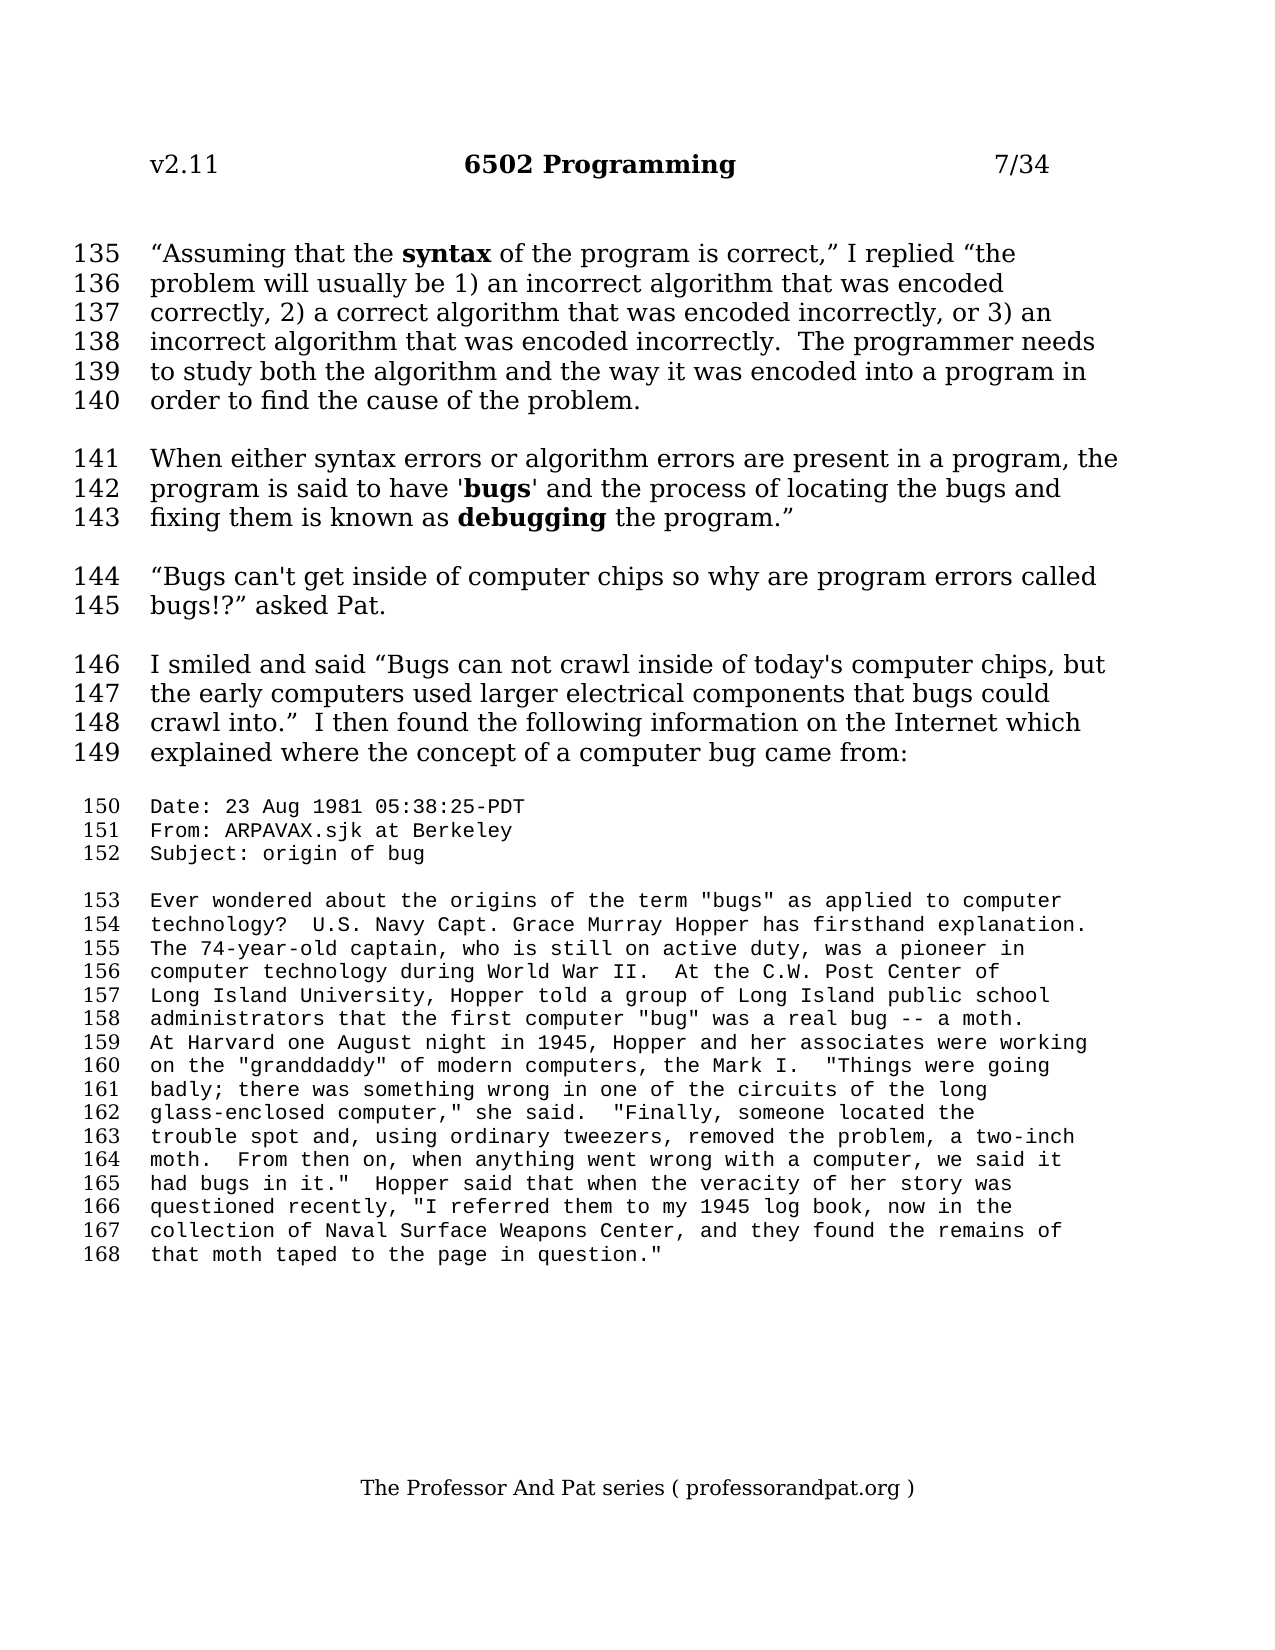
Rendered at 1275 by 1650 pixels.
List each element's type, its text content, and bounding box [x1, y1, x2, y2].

text I smiled and said “Bugs can not crawl inside of today's computer chips, but the early computers used larger electrical components that bugs could crawl into.” I then found the following information on the Internet which explained where the concept of a computer bug came from: [150, 650, 1125, 767]
text “Bugs can't get inside of computer chips so why are program errors called bugs!?” asked Pat. [150, 562, 1125, 621]
text collection of Naval Surface Weapons Center, and they found the remains of [150, 1220, 1125, 1244]
text questioned recently, "I referred them to my 1945 log book, now in the [150, 1197, 1125, 1220]
text When either syntax errors or algorithm errors are present in a program, the program is said to have 'bugs' and the process of locating the bugs and fixing them is known as debugging the program.” [150, 444, 1125, 533]
text computer technology during World War II. At the C.W. Post Center of [150, 961, 1125, 985]
text The 74-year-old captain, who is still on active duty, was a pioneer in [150, 938, 1125, 961]
text administrators that the first computer "bug" was a real bug -- a moth. [150, 1008, 1125, 1032]
text badly; there was something wrong in one of the circuits of the long [150, 1079, 1125, 1102]
text Subject: origin of bug [150, 843, 1125, 867]
text had bugs in it." Hopper said that when the veracity of her story was [150, 1173, 1125, 1197]
text Long Island University, Hopper told a group of Long Island public school [150, 985, 1125, 1008]
text on the "granddaddy" of modern computers, the Mark I. "Things were going [150, 1055, 1125, 1079]
text glass-enclosed computer," she said. "Finally, someone located the [150, 1102, 1125, 1126]
text trouble spot and, using ordinary tweezers, removed the problem, a two-inch [150, 1126, 1125, 1149]
text “Assuming that the syntax of the program is correct,” I replied “the problem will usually be 1) an incorrect algorithm that was encoded correctly, 2) a correct algorithm that was encoded incorrectly, or 3) an incorrect algorithm that was encoded incorrectly. The programmer needs to study both the algorithm and the way it was encoded into a program in order to find the cause of the problem. [150, 239, 1125, 415]
text Ever wondered about the origins of the term "bugs" as applied to computer technology? U.S. Navy Capt. Grace Murray Hopper has firsthand explanation. [150, 891, 1125, 938]
text that moth taped to the page in question." [150, 1244, 1125, 1267]
text Date: 23 Aug 1981 05:38:25-PDT [150, 796, 1125, 820]
text moth. From then on, when anything went wrong with a computer, we said it [150, 1149, 1125, 1173]
text From: ARPAVAX.sjk at Berkeley [150, 820, 1125, 843]
text At Harvard one August night in 1945, Hopper and her associates were working [150, 1032, 1125, 1055]
